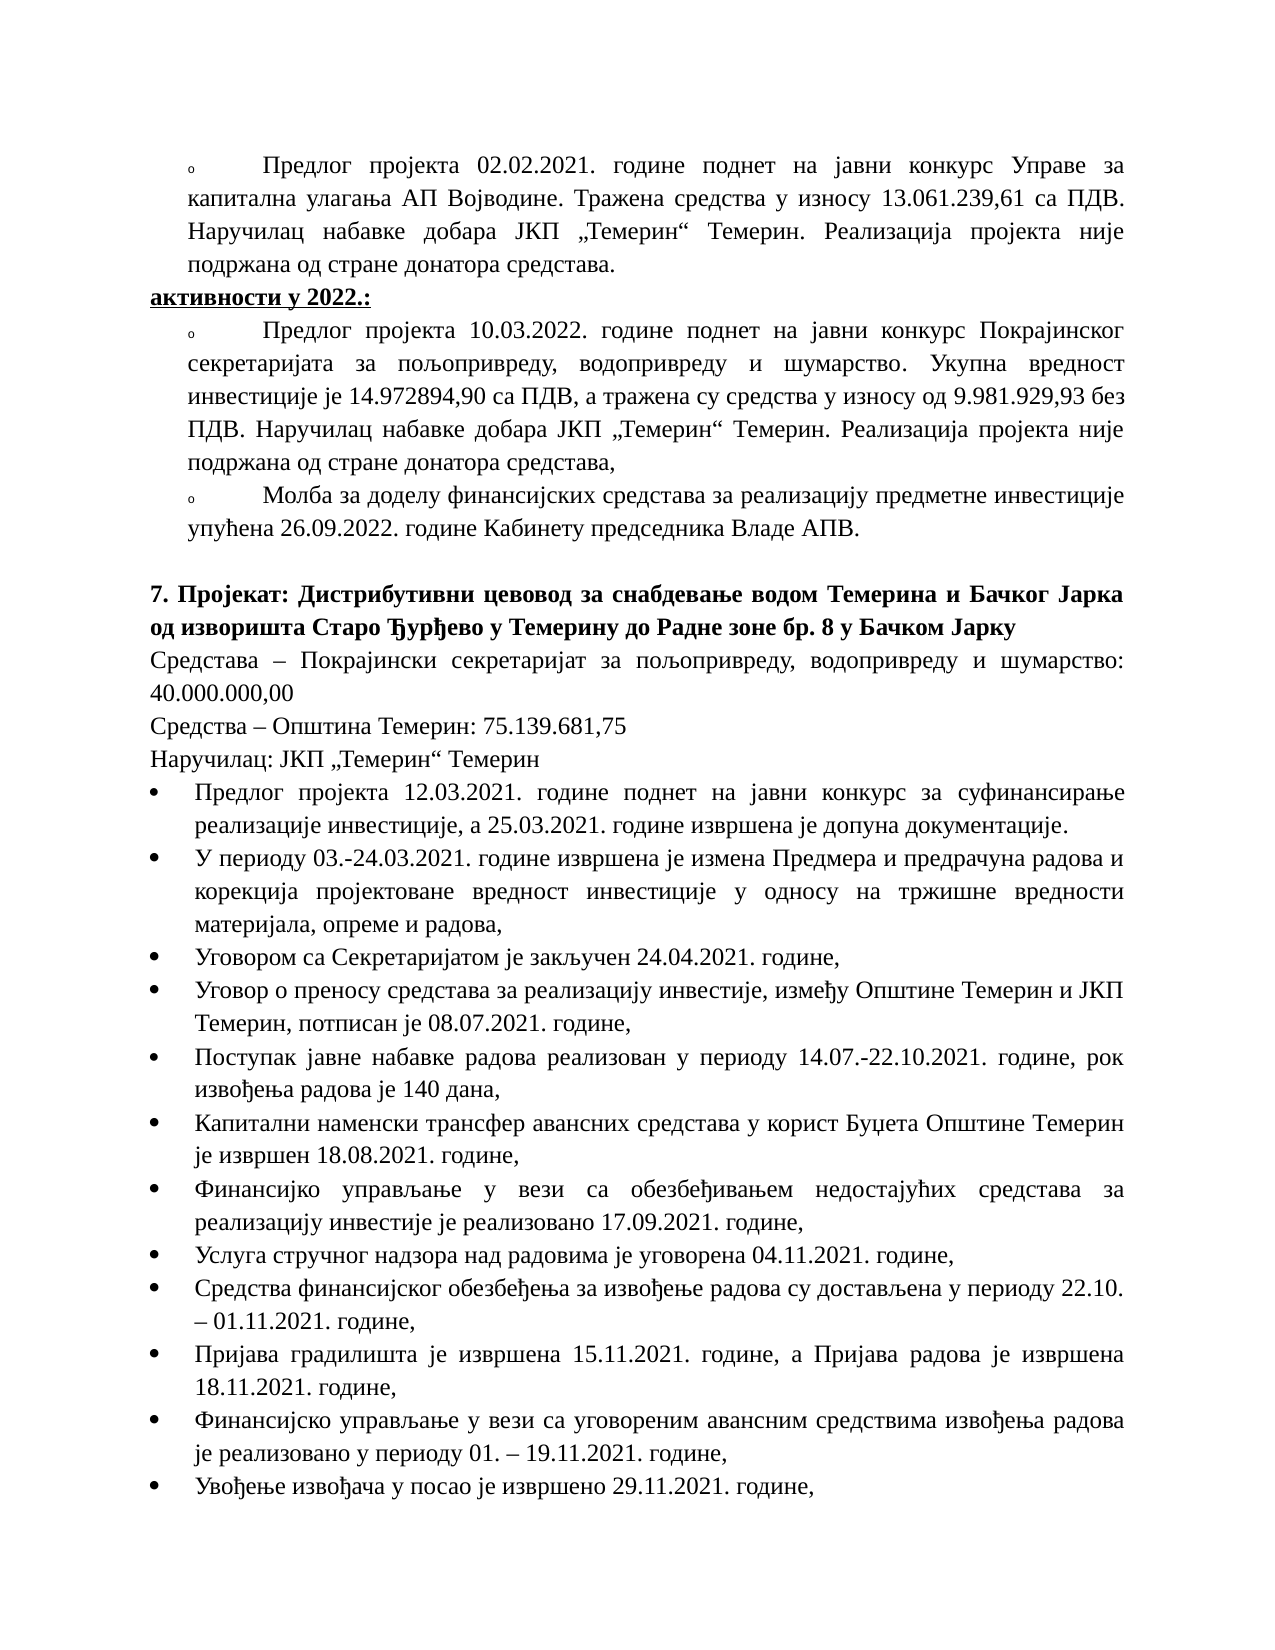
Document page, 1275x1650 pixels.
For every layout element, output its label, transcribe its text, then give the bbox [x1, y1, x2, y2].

text Средстава – Покрајински секретаријат за пољопривреду, водопривреду и шумарство: 40.000.000,00 [150, 645, 1125, 707]
text Наручилац: ЈКП „Темерин“ Темерин [150, 744, 1125, 773]
list У периоду 03.-24.03.2021. године извршена је измена Предмера и предрачуна радова и корекција пројектоване вредност инвестиције у односу на тржишне вредности материјала, опреме и радова, [150, 843, 1125, 938]
list Средства финансијског обезбеђења за извођење радова су достављена у периоду 22.10. – 01.11.2021. године, [150, 1273, 1125, 1334]
list Финансијско управљање у вези са уговореним авансним средствима извођења радова је реализовано у периоду 01. – 19.11.2021. године, [150, 1405, 1125, 1467]
list Уговор о преносу средстава за реализацију инвестије, између Општине Темерин и ЈКП Темерин, потписан је 08.07.2021. године, [150, 976, 1125, 1037]
list Уговором са Секретаријатом је закључен 24.04.2021. године, [150, 942, 1125, 971]
text Средства – Општина Темерин: 75.139.681,75 [150, 711, 1125, 740]
text 7. Пројекат: Дистрибутивни цевовод за снабдевање водом Темерина и Бачког Јарка од изворишта Старо Ђурђево у Темерину до Радне зоне бр. 8 у Бачком Јарку [150, 579, 1125, 641]
list Услуга стручног надзора над радовима је уговорена 04.11.2021. године, [150, 1240, 1125, 1268]
text активности у 2022.: [150, 282, 1125, 311]
list Предлог пројекта 02.02.2021. године поднет на јавни конкурс Управе за капитална улагања АП Војводине. Тражена средства у износу 13.061.239,61 са ПДВ. Наручилац набавке добара ЈКП „Темерин“ Темерин. Реализација пројекта није подржана од стране донатора средстава. [187, 150, 1125, 278]
list Молба за доделу финансијских средстава за реализацију предметне инвестиције упућена 26.09.2022. године Кабинету председника Владе АПВ. [187, 480, 1125, 542]
list Финансијко управљање у вези са обезбеђивањем недостајућих средстава за реализацију инвестије је реализовано 17.09.2021. године, [150, 1174, 1125, 1235]
list Предлог пројекта 10.03.2022. године поднет на јавни конкурс Покрајинског секретаријата за пољопривреду, водопривреду и шумарство. Укупна вредност инвестиције је 14.972894,90 са ПДВ, а тражена су средства у износу од 9.981.929,93 без ПДВ. Наручилац набавке добара ЈКП „Темерин“ Темерин. Реализација пројекта није подржана од стране донатора средстава, [187, 315, 1125, 476]
list Пријава градилишта је извршена 15.11.2021. године, а Пријава радова је извршена 18.11.2021. године, [150, 1339, 1125, 1401]
list Увођење извођача у посао је извршено 29.11.2021. године, [150, 1471, 1125, 1499]
list Капитални наменски трансфер авансних средстава у корист Буџета Општине Темерин је извршен 18.08.2021. године, [150, 1108, 1125, 1169]
list Поступак јавне набавке радова реализован у периоду 14.07.-22.10.2021. године, рок извођења радова је 140 дана, [150, 1042, 1125, 1103]
list Предлог пројекта 12.03.2021. године поднет на јавни конкурс за суфинансирање реализације инвестиције, а 25.03.2021. године извршена је допуна документације. [150, 777, 1125, 839]
